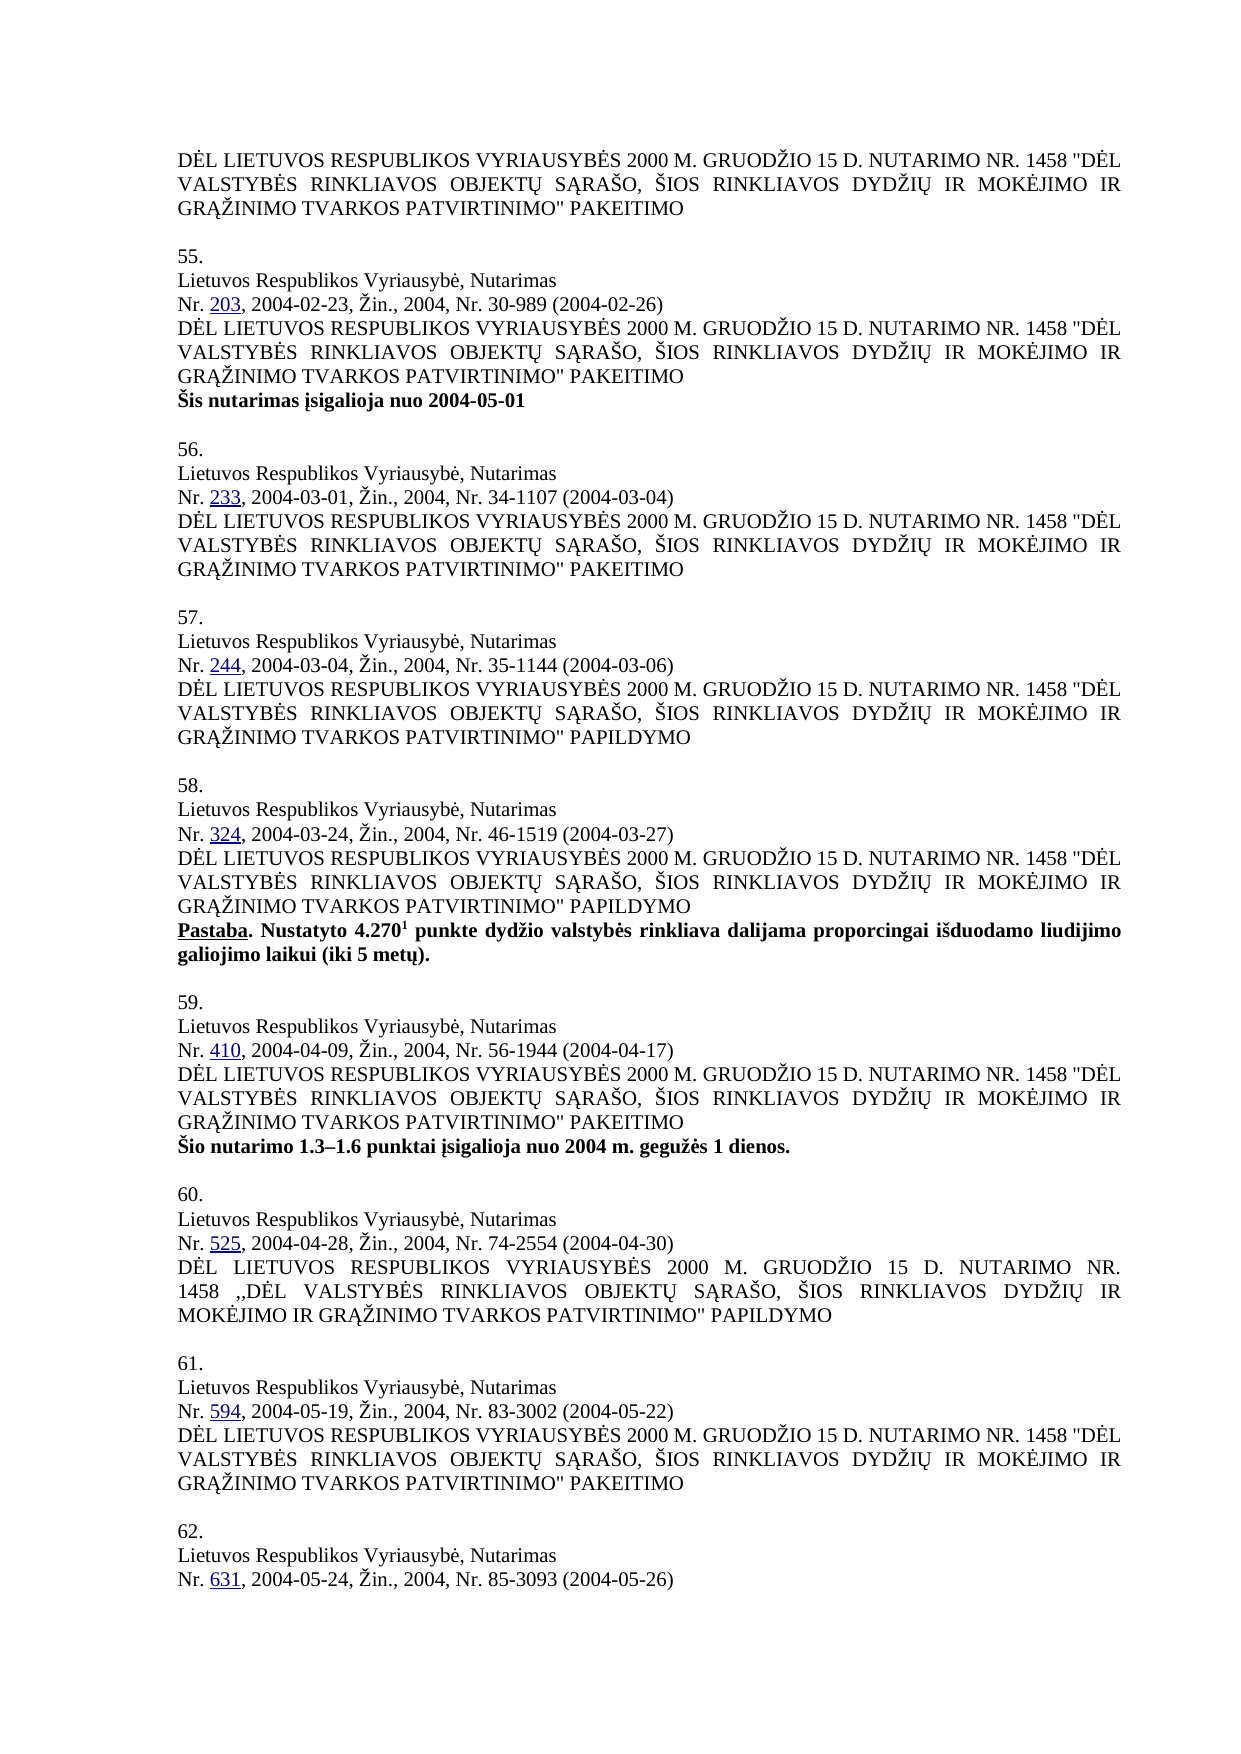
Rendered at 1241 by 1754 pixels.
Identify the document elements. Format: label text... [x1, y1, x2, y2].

text Nr. 233, 2004-03-01, Žin., 2004, Nr. 34-1107 (2004-03-04) [177, 484, 1122, 509]
text Pastaba. Nustatyto 4.2701 punkte dydžio valstybės rinkliava dalijama proporcingai išduodamo liudijimo galiojimo laikui (iki 5 metų). [177, 918, 1122, 966]
text DĖL LIETUVOS RESPUBLIKOS VYRIAUSYBĖS 2000 M. GRUODŽIO 15 D. NUTARIMO NR. 1458 "DĖL VALSTYBĖS RINKLIAVOS OBJEKTŲ SĄRAŠO, ŠIOS RINKLIAVOS DYDŽIŲ IR MOKĖJIMO IR GRĄŽINIMO TVARKOS PATVIRTINIMO" PAKEITIMO [177, 148, 1122, 220]
text Nr. 594, 2004-05-19, Žin., 2004, Nr. 83-3002 (2004-05-22) [177, 1399, 1122, 1423]
text 56. [177, 436, 1122, 461]
text Lietuvos Respublikos Vyriausybė, Nutarimas [177, 1206, 1122, 1231]
text 57. [177, 605, 1122, 629]
text DĖL LIETUVOS RESPUBLIKOS VYRIAUSYBĖS 2000 M. GRUODŽIO 15 D. NUTARIMO NR. 1458 "DĖL VALSTYBĖS RINKLIAVOS OBJEKTŲ SĄRAŠO, ŠIOS RINKLIAVOS DYDŽIŲ IR MOKĖJIMO IR GRĄŽINIMO TVARKOS PATVIRTINIMO" PAPILDYMO [177, 677, 1122, 749]
text 59. [177, 990, 1122, 1014]
text Nr. 525, 2004-04-28, Žin., 2004, Nr. 74-2554 (2004-04-30) [177, 1231, 1122, 1254]
text DĖL LIETUVOS RESPUBLIKOS VYRIAUSYBĖS 2000 M. GRUODŽIO 15 D. NUTARIMO NR. 1458 "DĖL VALSTYBĖS RINKLIAVOS OBJEKTŲ SĄRAŠO, ŠIOS RINKLIAVOS DYDŽIŲ IR MOKĖJIMO IR GRĄŽINIMO TVARKOS PATVIRTINIMO" PAKEITIMO [177, 316, 1122, 388]
text Nr. 410, 2004-04-09, Žin., 2004, Nr. 56-1944 (2004-04-17) [177, 1038, 1122, 1062]
text Lietuvos Respublikos Vyriausybė, Nutarimas [177, 797, 1122, 821]
text Lietuvos Respublikos Vyriausybė, Nutarimas [177, 1375, 1122, 1399]
text 62. [177, 1519, 1122, 1543]
text Lietuvos Respublikos Vyriausybė, Nutarimas [177, 1543, 1122, 1567]
text Šio nutarimo 1.3–1.6 punktai įsigalioja nuo 2004 m. gegužės 1 dienos. [177, 1134, 1122, 1158]
text Nr. 244, 2004-03-04, Žin., 2004, Nr. 35-1144 (2004-03-06) [177, 653, 1122, 677]
text DĖL LIETUVOS RESPUBLIKOS VYRIAUSYBĖS 2000 M. GRUODŽIO 15 D. NUTARIMO NR. 1458 "DĖL VALSTYBĖS RINKLIAVOS OBJEKTŲ SĄRAŠO, ŠIOS RINKLIAVOS DYDŽIŲ IR MOKĖJIMO IR GRĄŽINIMO TVARKOS PATVIRTINIMO" PAKEITIMO [177, 1423, 1122, 1495]
text DĖL LIETUVOS RESPUBLIKOS VYRIAUSYBĖS 2000 M. GRUODŽIO 15 D. NUTARIMO NR. 1458 "DĖL VALSTYBĖS RINKLIAVOS OBJEKTŲ SĄRAŠO, ŠIOS RINKLIAVOS DYDŽIŲ IR MOKĖJIMO IR GRĄŽINIMO TVARKOS PATVIRTINIMO" PAPILDYMO [177, 846, 1122, 918]
text 61. [177, 1351, 1122, 1375]
text Nr. 203, 2004-02-23, Žin., 2004, Nr. 30-989 (2004-02-26) [177, 292, 1122, 316]
text Lietuvos Respublikos Vyriausybė, Nutarimas [177, 629, 1122, 653]
text 55. [177, 244, 1122, 268]
text Šis nutarimas įsigalioja nuo 2004-05-01 [177, 388, 1122, 412]
text Lietuvos Respublikos Vyriausybė, Nutarimas [177, 461, 1122, 484]
text Lietuvos Respublikos Vyriausybė, Nutarimas [177, 268, 1122, 292]
text Nr. 631, 2004-05-24, Žin., 2004, Nr. 85-3093 (2004-05-26) [177, 1567, 1122, 1591]
text DĖL LIETUVOS RESPUBLIKOS VYRIAUSYBĖS 2000 M. GRUODŽIO 15 D. NUTARIMO NR. 1458 ,,DĖL VALSTYBĖS RINKLIAVOS OBJEKTŲ SĄRAŠO, ŠIOS RINKLIAVOS DYDŽIŲ IR MOKĖJIMO IR GRĄŽINIMO TVARKOS PATVIRTINIMO" PAPILDYMO [177, 1254, 1122, 1327]
text Nr. 324, 2004-03-24, Žin., 2004, Nr. 46-1519 (2004-03-27) [177, 821, 1122, 846]
text 58. [177, 773, 1122, 797]
text DĖL LIETUVOS RESPUBLIKOS VYRIAUSYBĖS 2000 M. GRUODŽIO 15 D. NUTARIMO NR. 1458 "DĖL VALSTYBĖS RINKLIAVOS OBJEKTŲ SĄRAŠO, ŠIOS RINKLIAVOS DYDŽIŲ IR MOKĖJIMO IR GRĄŽINIMO TVARKOS PATVIRTINIMO" PAKEITIMO [177, 509, 1122, 581]
text 60. [177, 1182, 1122, 1206]
text DĖL LIETUVOS RESPUBLIKOS VYRIAUSYBĖS 2000 M. GRUODŽIO 15 D. NUTARIMO NR. 1458 "DĖL VALSTYBĖS RINKLIAVOS OBJEKTŲ SĄRAŠO, ŠIOS RINKLIAVOS DYDŽIŲ IR MOKĖJIMO IR GRĄŽINIMO TVARKOS PATVIRTINIMO" PAKEITIMO [177, 1062, 1122, 1134]
text Lietuvos Respublikos Vyriausybė, Nutarimas [177, 1014, 1122, 1038]
